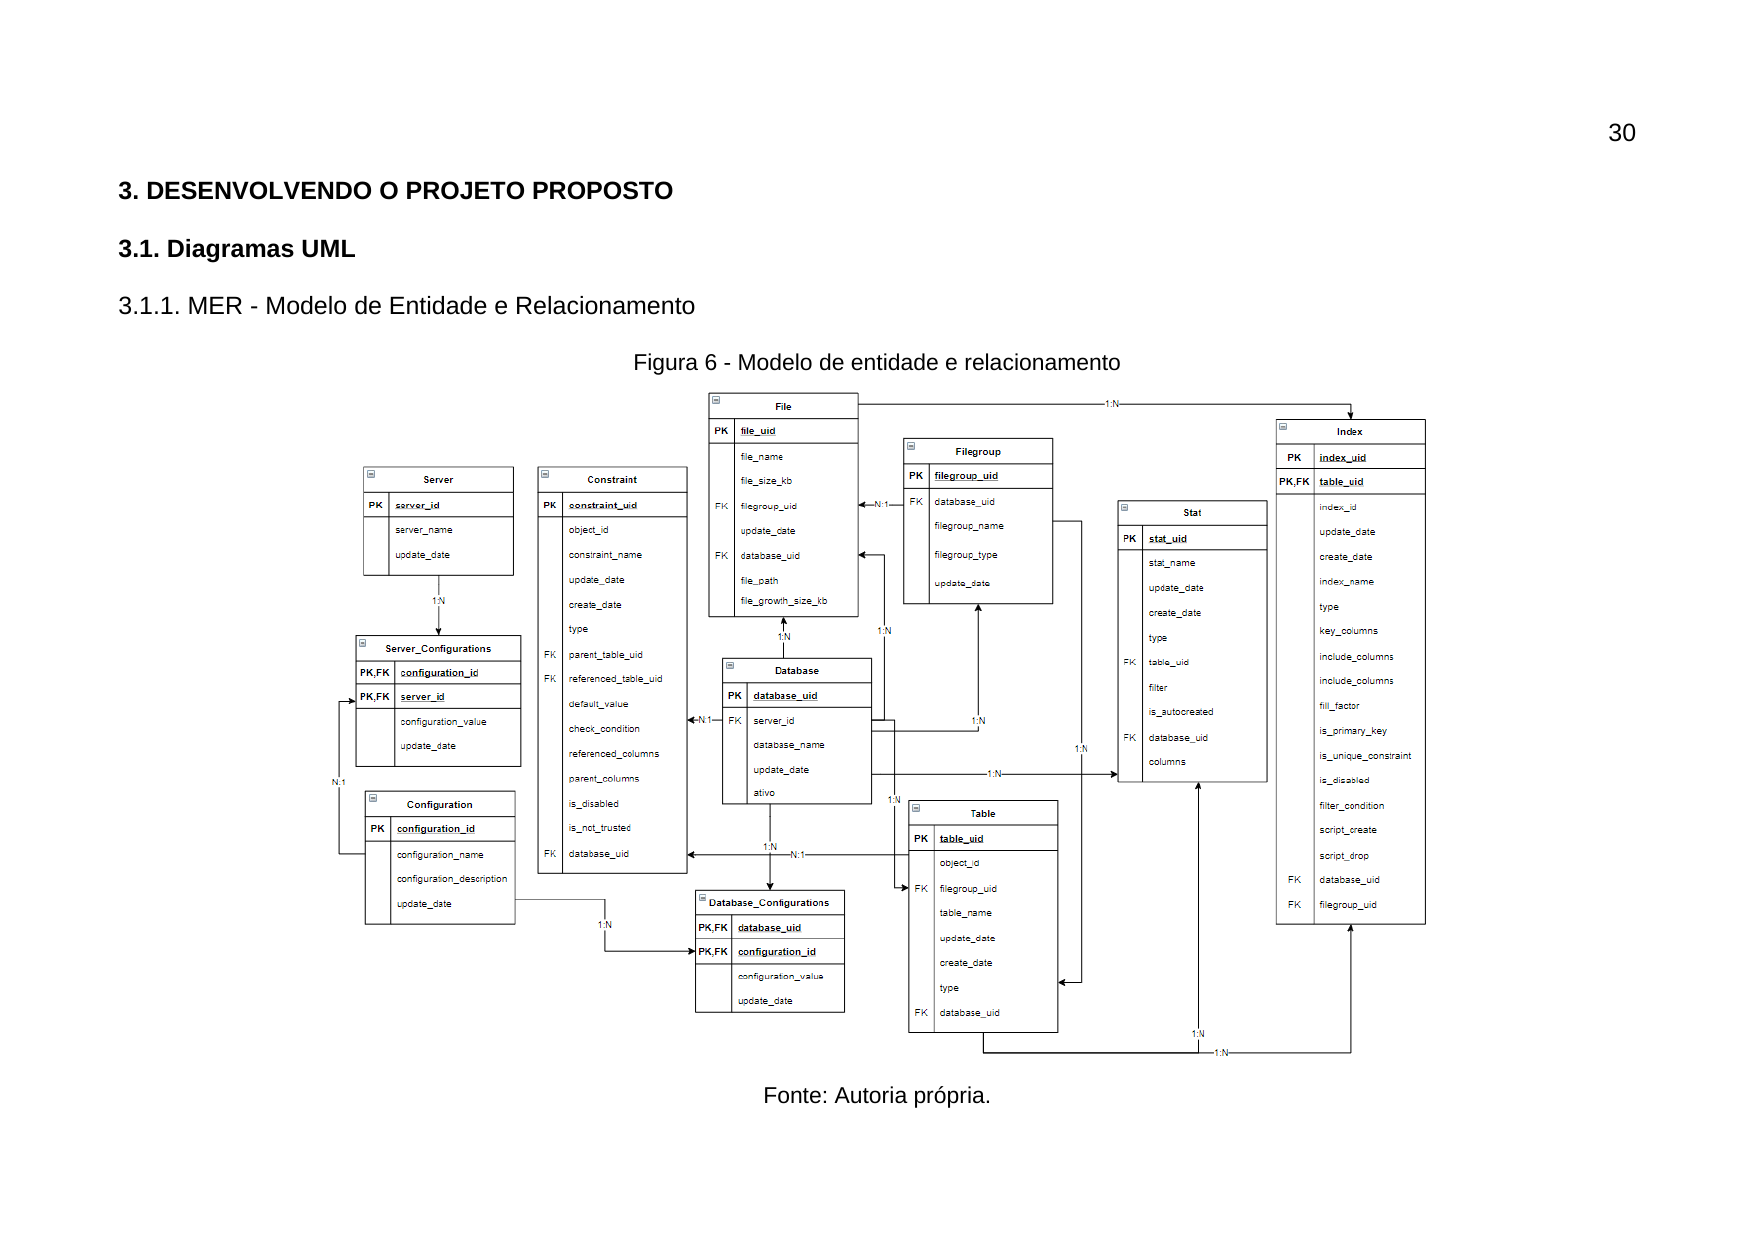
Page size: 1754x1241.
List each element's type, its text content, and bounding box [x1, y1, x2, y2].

subtitle 3.1.1. MER - Modelo de Entidade e Relacionamento [118, 291, 1636, 320]
picture [325, 388, 1429, 1057]
subtitle 3. DESENVOLVENDO O PROJETO PROPOSTO [118, 176, 1636, 205]
text Figura 6 - Modelo de entidade e relacionamento [118, 349, 1636, 375]
subtitle 3.1. Diagramas UML [118, 234, 1636, 263]
text Fonte: Autoria própria. [118, 1057, 1636, 1109]
